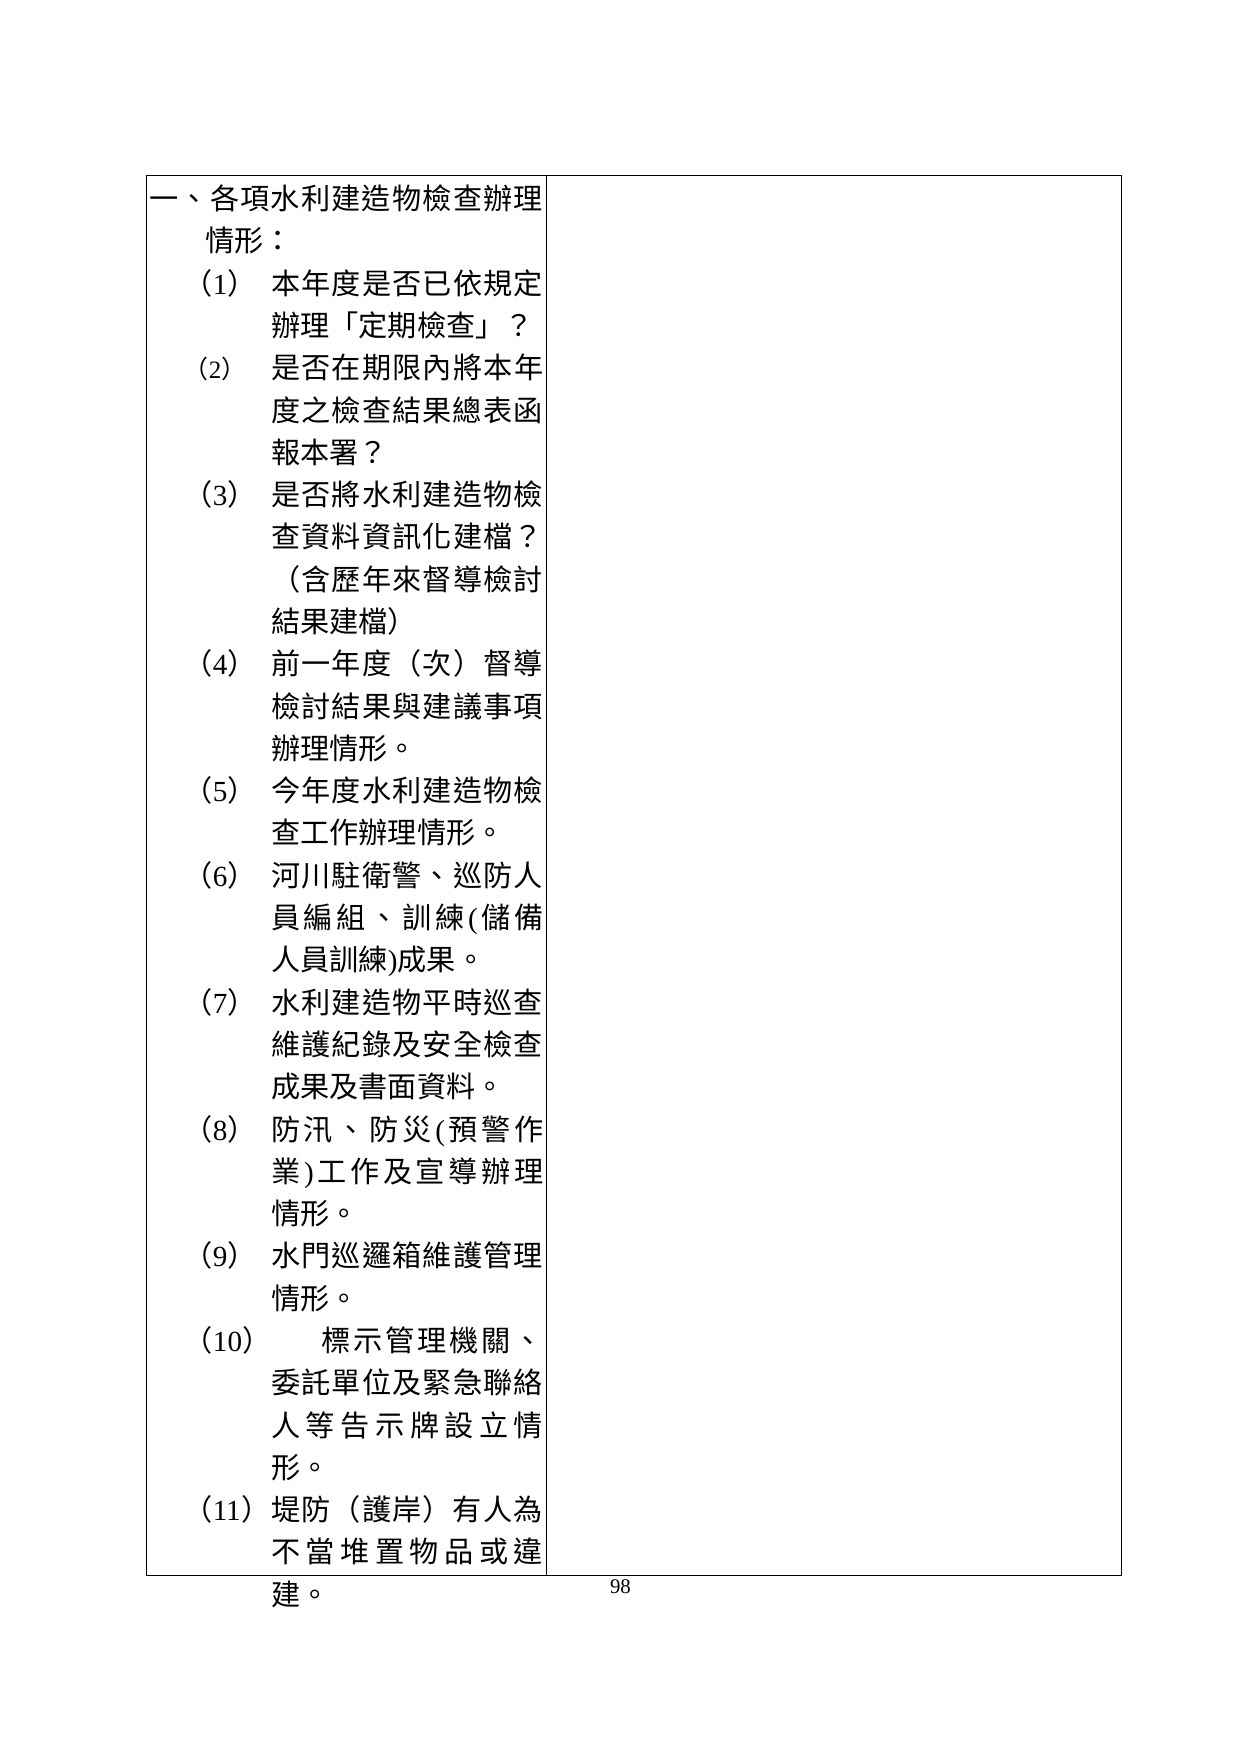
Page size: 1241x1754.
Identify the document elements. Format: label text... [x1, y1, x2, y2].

table_cell [547, 176, 1121, 1574]
table_cell 一、各項水利建造物檢查辦理情形： 本年度是否已依規定辦理「定期檢查」？ 是否在期限內將本年度之檢查結果總表函報本署？ 是否將水利建造物檢查資料資訊化建檔？（含歷年來督導檢討結果建檔） 前一年度（次）督導檢討結果與建議事項辦理情形。 今年度水利建造物檢查工作辦理情形。 河川駐衛警、巡防人員編組、訓練(儲備人員訓練)成果。 水利建造物平時巡查維護紀錄及安全檢查成果及書面資料。 防汛、防災(預警作業)工作及宣導辦理情形。 水門巡邏箱維護管理情形。 標示管理機關、委託單位及緊急聯絡人等告示牌設立情形。 堤防（護岸）有人為不當堆置物品或違建。 [147, 176, 546, 1574]
